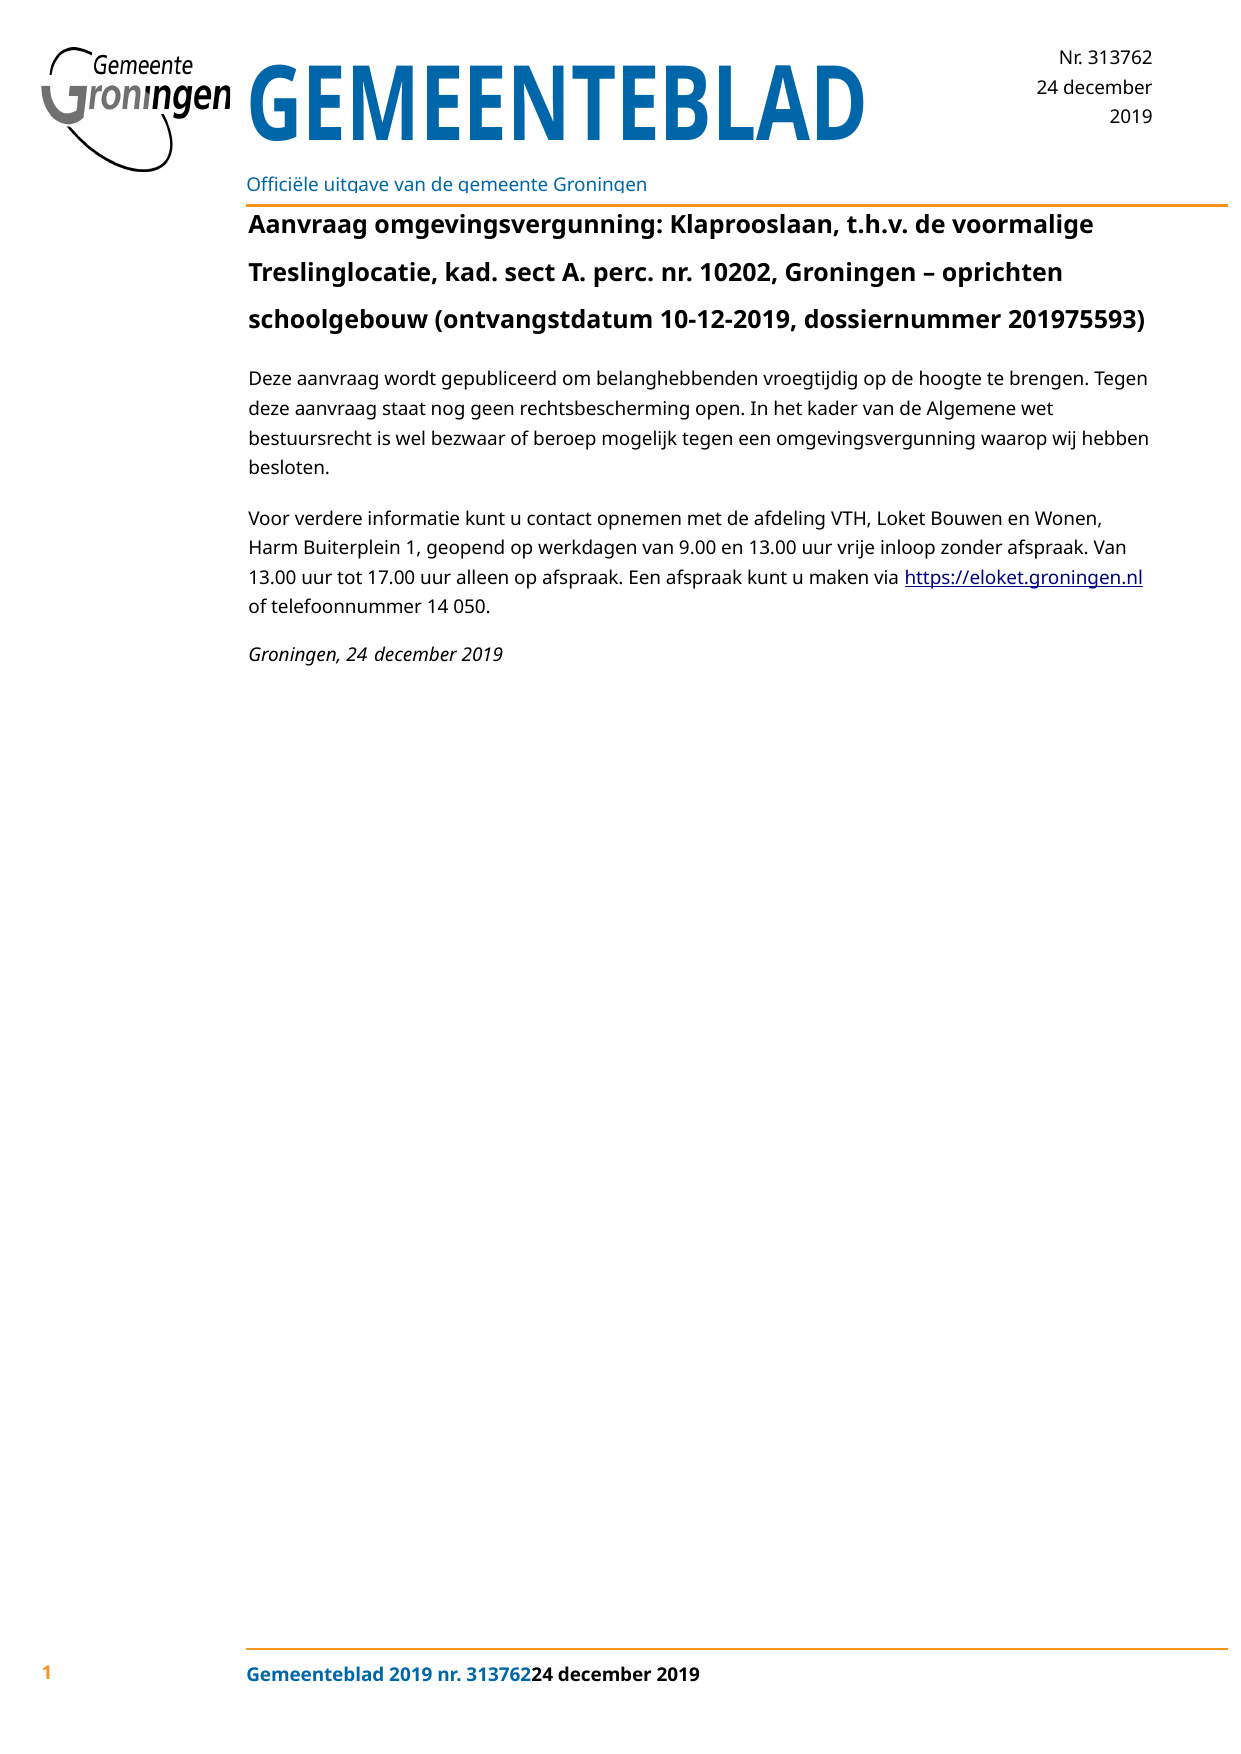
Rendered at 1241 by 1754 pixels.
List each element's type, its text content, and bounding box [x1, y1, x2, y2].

text Groningen, 24 december 2019 [248, 641, 1152, 667]
text Aanvraag omgevingsvergunning: Klaprooslaan, t.h.v. de voormalige Treslinglocatie, kad. sect A. perc. nr. 10202, Groningen – oprichten schoolgebouw (ontvangstdatum 10-12-2019, dossiernummer 201975593) [248, 207, 1152, 336]
text Deze aanvraag wordt gepubliceerd om belanghebbenden vroegtijdig op de hoogte te brengen. Tegen deze aanvraag staat nog geen rechtsbescherming open. In het kader van de Algemene wet bestuursrecht is wel bezwaar of beroep mogelijk tegen een omgevingsvergunning waarop wij hebben besloten. [248, 366, 1152, 480]
picture [41, 47, 231, 172]
text Voor verdere informatie kunt u contact opnemen met de afdeling VTH, Loket Bouwen en Wonen, Harm Buiterplein 1, geopend op werkdagen van 9.00 en 13.00 uur vrije inloop zonder afspraak. Van 13.00 uur tot 17.00 uur alleen op afspraak. Een afspraak kunt u maken via https://eloket.groningen.nl of telefoonnummer 14 050. [248, 505, 1152, 619]
